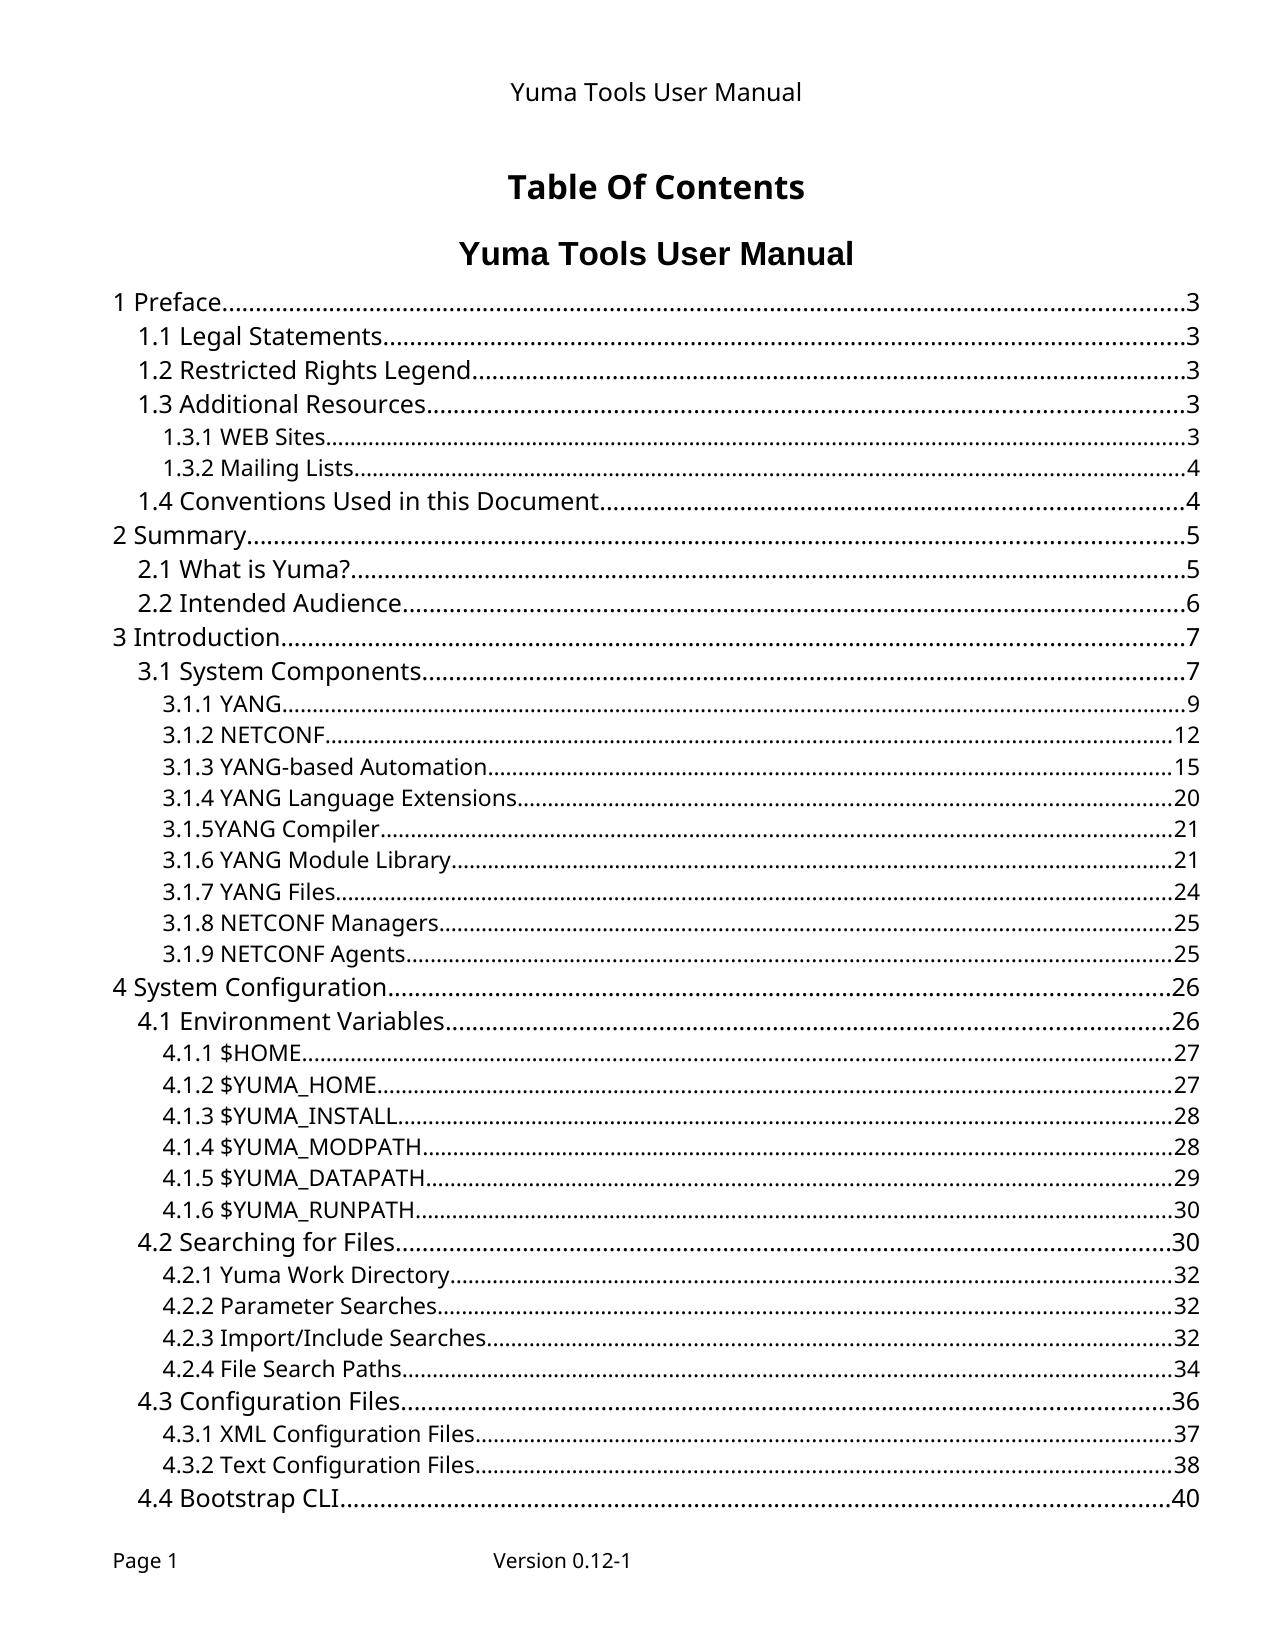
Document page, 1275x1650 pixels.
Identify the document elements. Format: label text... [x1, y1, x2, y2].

text 3.1.6 YANG Module Library 21 [162, 844, 1200, 876]
text 3 Introduction 7 [112, 620, 1200, 654]
text 3.1.5YANG Compiler 21 [162, 813, 1200, 844]
text 1.2 Restricted Rights Legend 3 [137, 353, 1200, 387]
text 1.3.1 WEB Sites 3 [162, 421, 1200, 452]
text 3.1.9 NETCONF Agents 25 [162, 938, 1200, 969]
text 1.3 Additional Resources 3 [137, 387, 1200, 421]
text 3.1.8 NETCONF Managers 25 [162, 907, 1200, 938]
text 4.2.4 File Search Paths 34 [162, 1353, 1200, 1384]
text 4.1.1 $HOME 27 [162, 1037, 1200, 1069]
text 1.1 Legal Statements 3 [137, 319, 1200, 353]
text 4.1.5 $YUMA_DATAPATH 29 [162, 1162, 1200, 1194]
text 4.2.1 Yuma Work Directory 32 [162, 1259, 1200, 1290]
subtitle Yuma Tools User Manual [112, 234, 1200, 272]
text 1.3.2 Mailing Lists 4 [162, 452, 1200, 484]
text 4.2 Searching for Files 30 [137, 1225, 1200, 1259]
text 4.3.2 Text Configuration Files 38 [162, 1449, 1200, 1481]
text 1 Preface 3 [112, 285, 1200, 319]
text 4.4 Bootstrap CLI 40 [137, 1481, 1200, 1514]
text 1.4 Conventions Used in this Document 4 [137, 484, 1200, 518]
text 4.1.6 $YUMA_RUNPATH 30 [162, 1194, 1200, 1225]
text 3.1.7 YANG Files 24 [162, 876, 1200, 907]
text 4 System Configuration 26 [112, 969, 1200, 1003]
text 2.1 What is Yuma? 5 [137, 552, 1200, 586]
text 4.1.4 $YUMA_MODPATH 28 [162, 1131, 1200, 1162]
text 4.2.3 Import/Include Searches 32 [162, 1321, 1200, 1353]
text 3.1.2 NETCONF 12 [162, 719, 1200, 751]
text 4.2.2 Parameter Searches 32 [162, 1290, 1200, 1321]
text 4.3 Configuration Files 36 [137, 1384, 1200, 1418]
text 4.1 Environment Variables 26 [137, 1003, 1200, 1037]
text 2 Summary 5 [112, 518, 1200, 552]
text 3.1.4 YANG Language Extensions 20 [162, 782, 1200, 813]
text 4.1.2 $YUMA_HOME 27 [162, 1069, 1200, 1100]
text 2.2 Intended Audience 6 [137, 586, 1200, 620]
text 3.1 System Components 7 [137, 654, 1200, 688]
title Table Of Contents [112, 163, 1200, 209]
text 3.1.3 YANG-based Automation 15 [162, 751, 1200, 782]
text 4.3.1 XML Configuration Files 37 [162, 1418, 1200, 1449]
text 3.1.1 YANG 9 [162, 688, 1200, 719]
text 4.1.3 $YUMA_INSTALL 28 [162, 1100, 1200, 1131]
